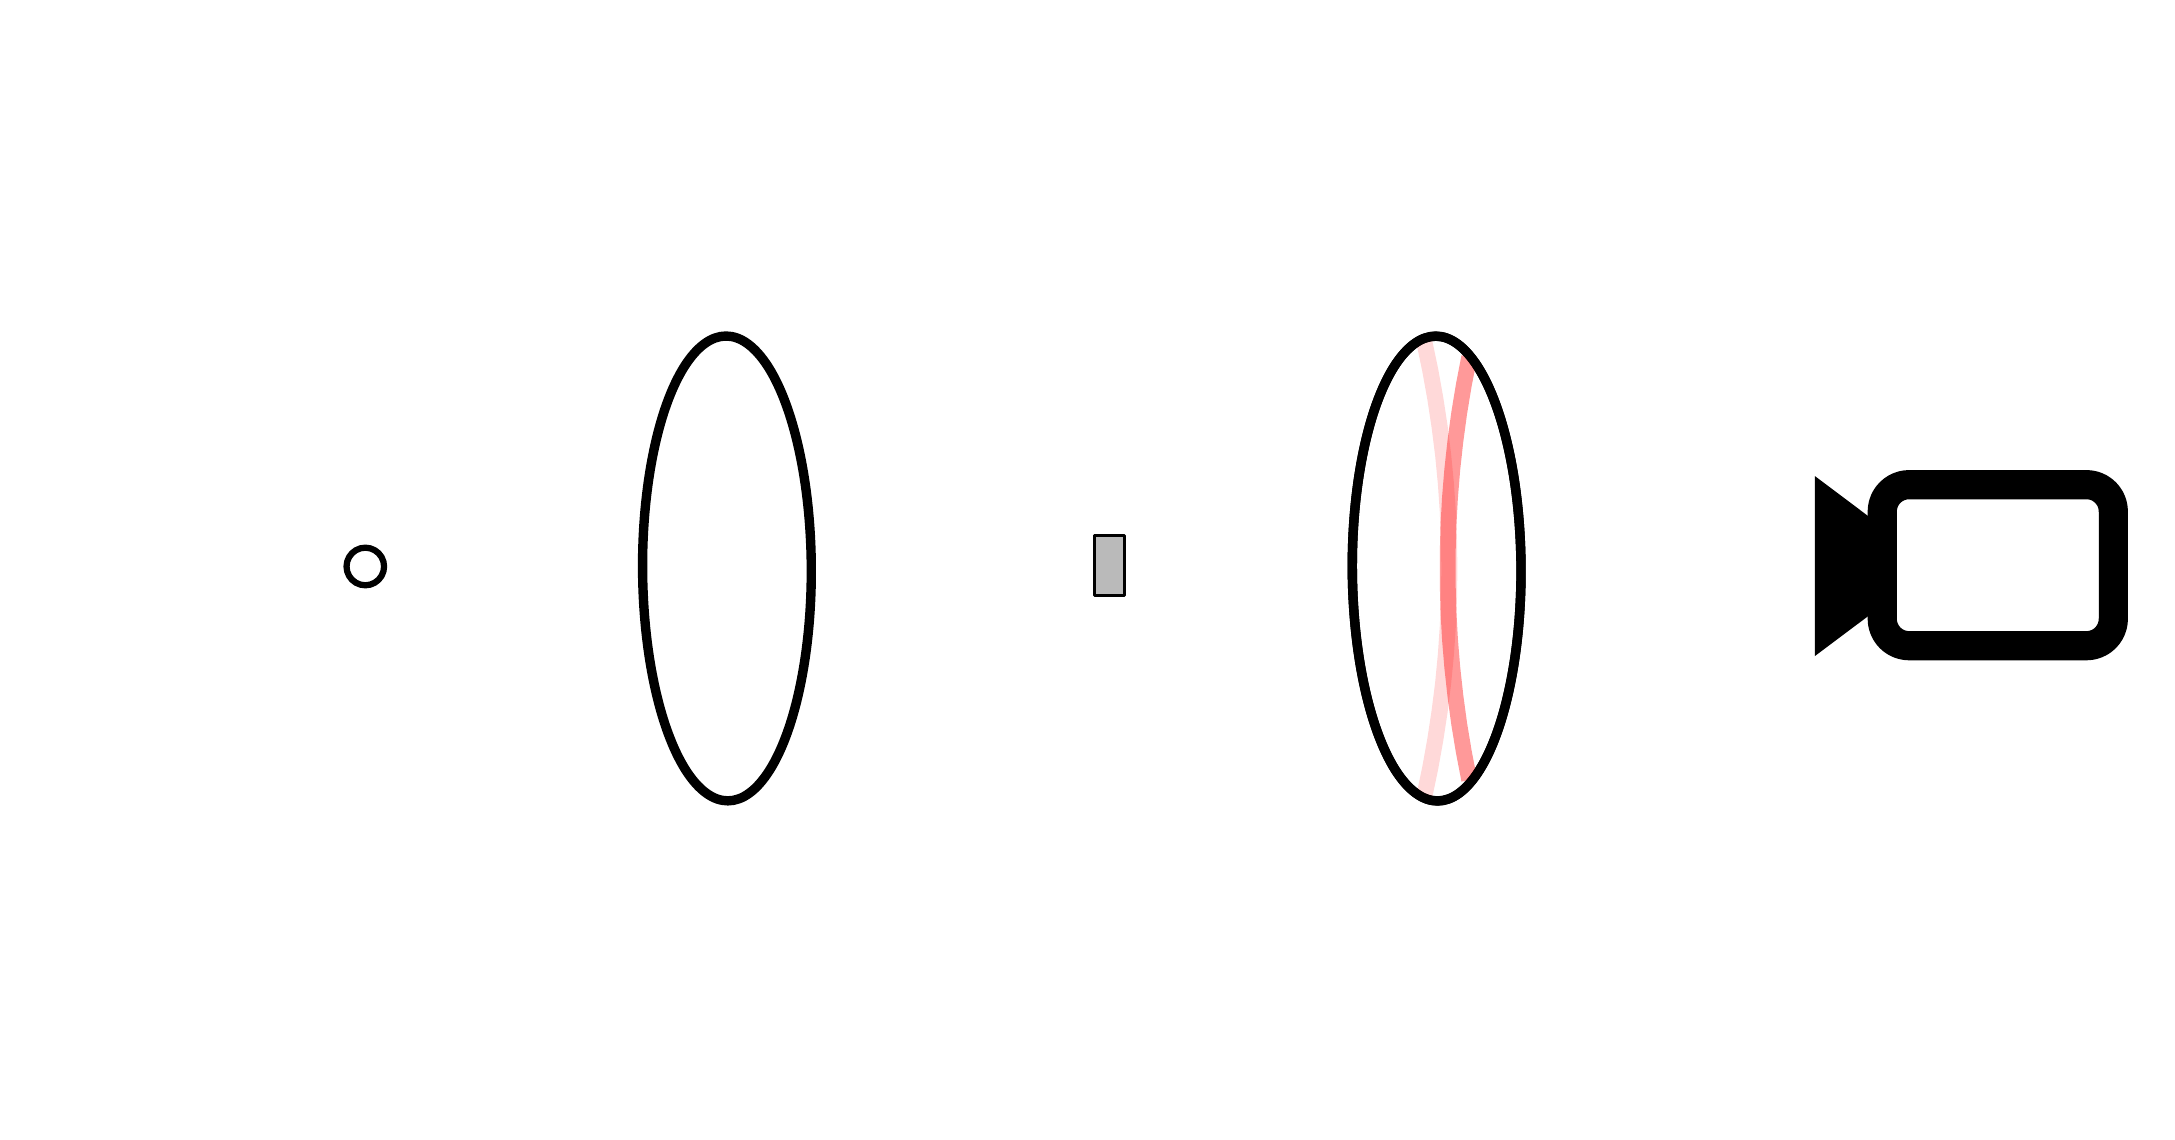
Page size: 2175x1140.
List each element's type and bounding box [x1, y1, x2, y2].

text_box [642, 336, 812, 801]
text_box [1357, 341, 1516, 796]
text_box [1814, 476, 1875, 657]
text_box [1882, 484, 2114, 646]
text_box [1094, 535, 1125, 596]
